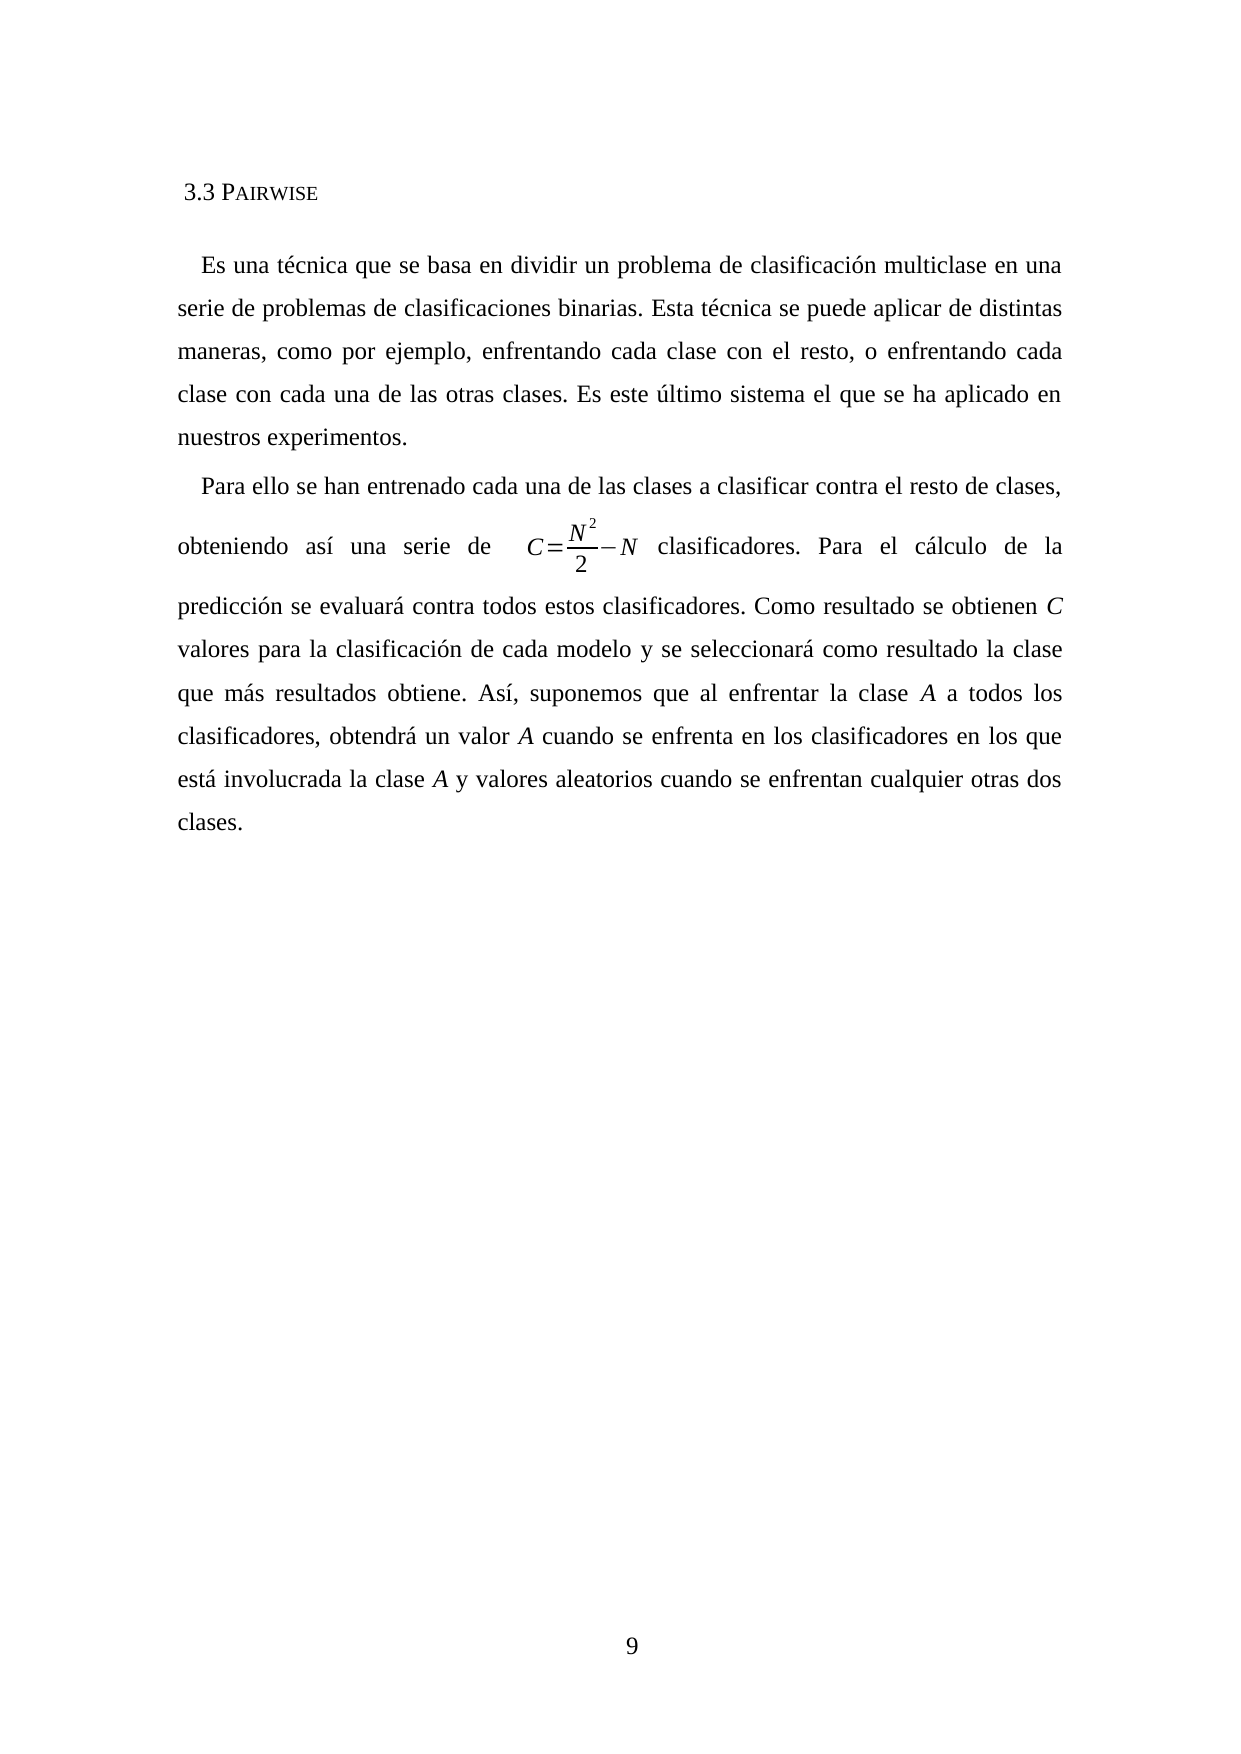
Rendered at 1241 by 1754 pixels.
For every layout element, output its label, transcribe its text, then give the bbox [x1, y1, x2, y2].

text Es una técnica que se basa en dividir un problema de clasificación multiclase en una serie de problemas de clasificaciones binarias. Esta técnica se puede aplicar de distintas maneras, como por ejemplo, enfrentando cada clase con el resto, o enfrentando cada clase con cada una de las otras clases. Es este último sistema el que se ha aplicado en nuestros experimentos. [177, 250, 1063, 451]
text Para ello se han entrenado cada una de las clases a clasificar contra el resto de clases, obteniendo así una serie de clasificadores. Para el cálculo de la predicción se evaluará contra todos estos clasificadores. Como resultado se obtienen C valores para la clasificación de cada modelo y se seleccionará como resultado la clase que más resultados obtiene. Así, suponemos que al enfrentar la clase A a todos los clasificadores, obtendrá un valor A cuando se enfrenta en los clasificadores en los que está involucrada la clase A y valores aleatorios cuando se enfrentan cualquier otras dos clases. [177, 471, 1063, 836]
subtitle Pairwise [177, 177, 960, 206]
